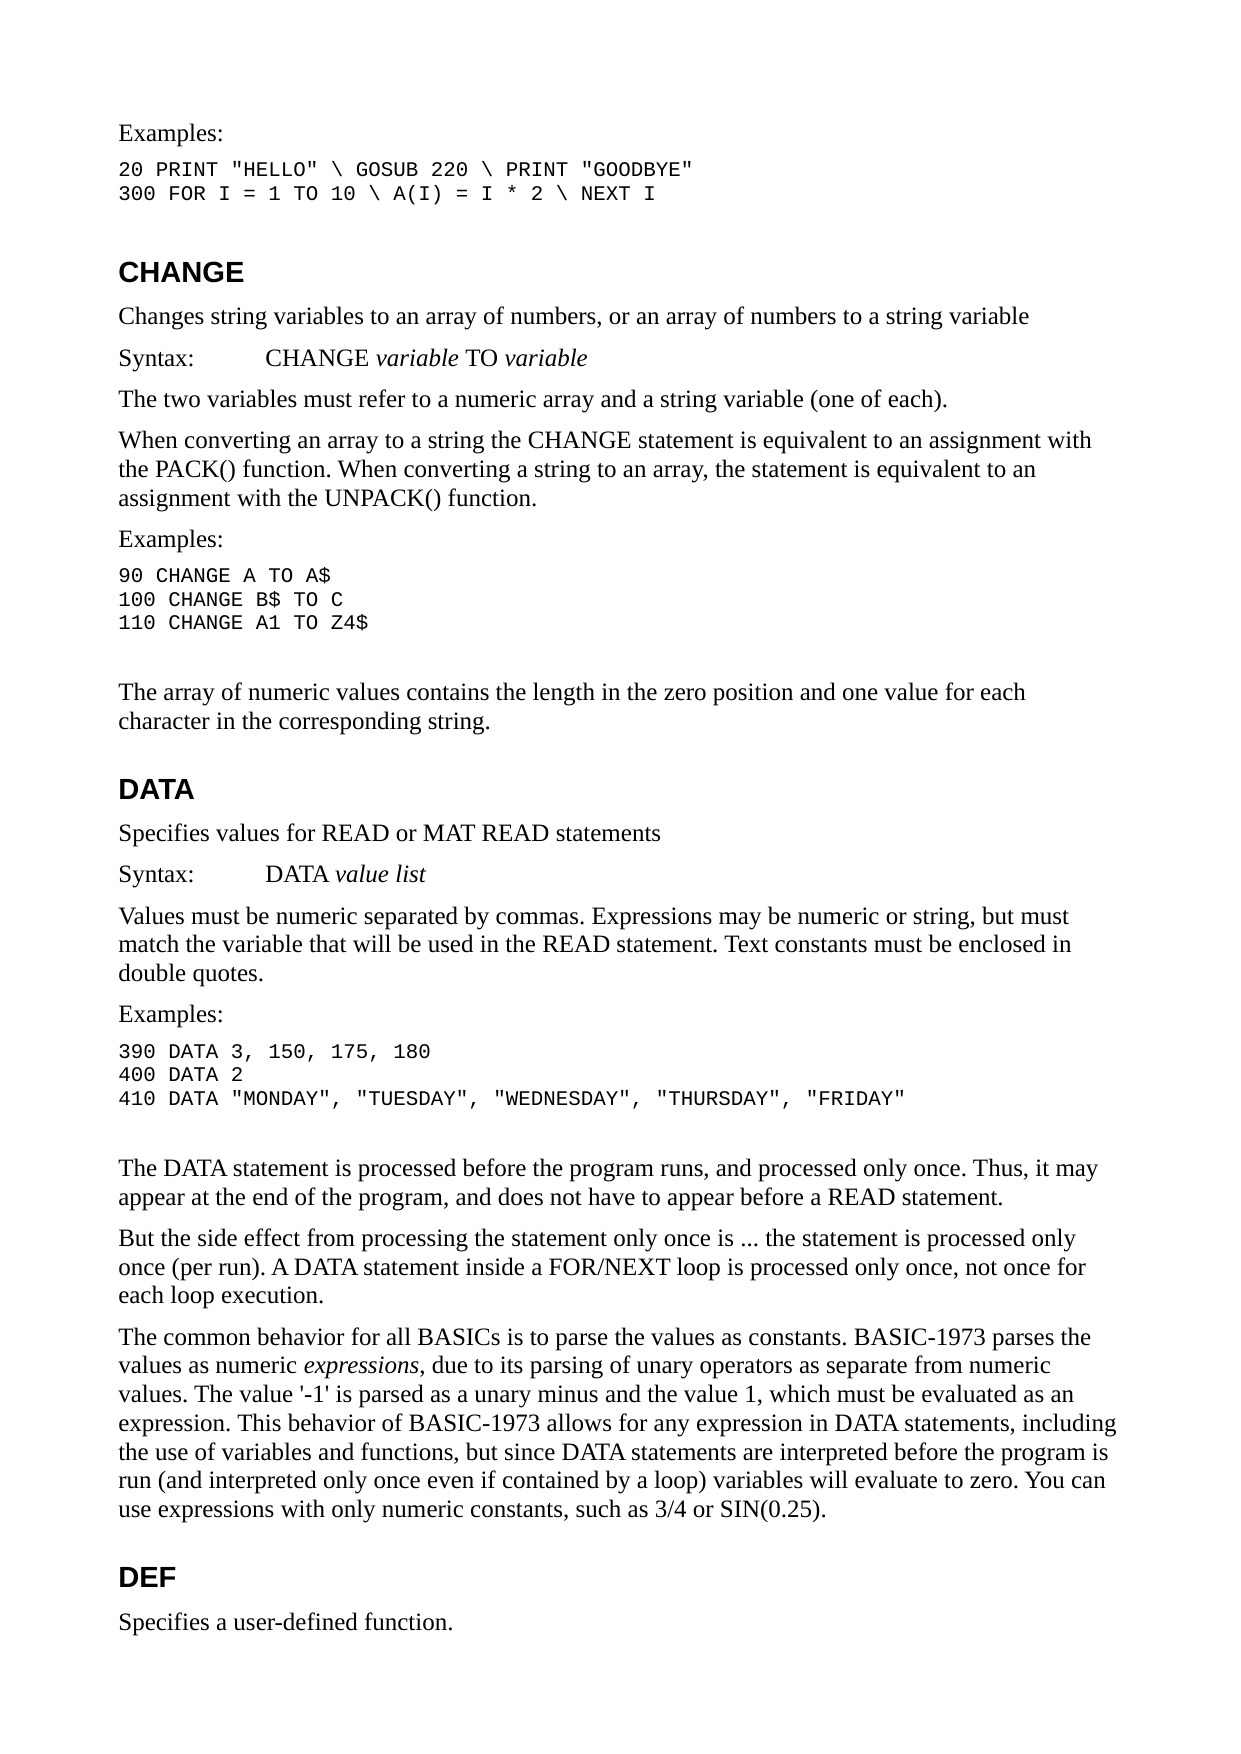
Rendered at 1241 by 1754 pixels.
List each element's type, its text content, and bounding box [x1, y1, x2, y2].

text Specifies values for READ or MAT READ statements [118, 818, 1122, 847]
text The array of numeric values contains the length in the zero position and one value for each character in the corresponding string. [118, 677, 1122, 735]
text Syntax: DATA value list [118, 859, 1122, 888]
text 90 CHANGE A TO A$ [118, 565, 1122, 589]
text Values must be numeric separated by commas. Expressions may be numeric or string, but must match the variable that will be used in the READ statement. Text constants must be enclosed in double quotes. [118, 901, 1122, 987]
text Changes string variables to an array of numbers, or an array of numbers to a string variable [118, 301, 1122, 330]
subtitle DATA [118, 772, 1122, 806]
text Examples: [118, 118, 1122, 147]
text The two variables must refer to a numeric array and a string variable (one of each). [118, 384, 1122, 413]
text 100 CHANGE B$ TO C [118, 589, 1122, 612]
text Examples: [118, 524, 1122, 553]
text Examples: [118, 999, 1122, 1028]
text 300 FOR I = 1 TO 10 \ A(I) = I * 2 \ NEXT I [118, 183, 1122, 207]
text The common behavior for all BASICs is to parse the values as constants. BASIC-1973 parses the values as numeric expressions, due to its parsing of unary operators as separate from numeric values. The value '-1' is parsed as a unary minus and the value 1, which must be evaluated as an expression. This behavior of BASIC-1973 allows for any expression in DATA statements, including the use of variables and functions, but since DATA statements are interpreted before the program is run (and interpreted only once even if contained by a loop) variables will evaluate to zero. You can use expressions with only numeric constants, such as 3/4 or SIN(0.25). [118, 1322, 1122, 1523]
text 390 DATA 3, 150, 175, 180 [118, 1041, 1122, 1064]
text 400 DATA 2 [118, 1064, 1122, 1088]
text But the side effect from processing the statement only once is ... the statement is processed only once (per run). A DATA statement inside a FOR/NEXT loop is processed only once, not once for each loop execution. [118, 1223, 1122, 1309]
text Syntax: CHANGE variable TO variable [118, 343, 1122, 371]
text 410 DATA "MONDAY", "TUESDAY", "WEDNESDAY", "THURSDAY", "FRIDAY" [118, 1088, 1122, 1112]
subtitle CHANGE [118, 255, 1122, 289]
subtitle DEF [118, 1561, 1122, 1594]
text 110 CHANGE A1 TO Z4$ [118, 612, 1122, 636]
text Specifies a user-defined function. [118, 1607, 1122, 1635]
text When converting an array to a string the CHANGE statement is equivalent to an assignment with the PACK() function. When converting a string to an array, the statement is equivalent to an assignment with the UNPACK() function. [118, 425, 1122, 511]
text 20 PRINT "HELLO" \ GOSUB 220 \ PRINT "GOODBYE" [118, 159, 1122, 183]
text The DATA statement is processed before the program runs, and processed only once. Thus, it may appear at the end of the program, and does not have to appear before a READ statement. [118, 1153, 1122, 1211]
